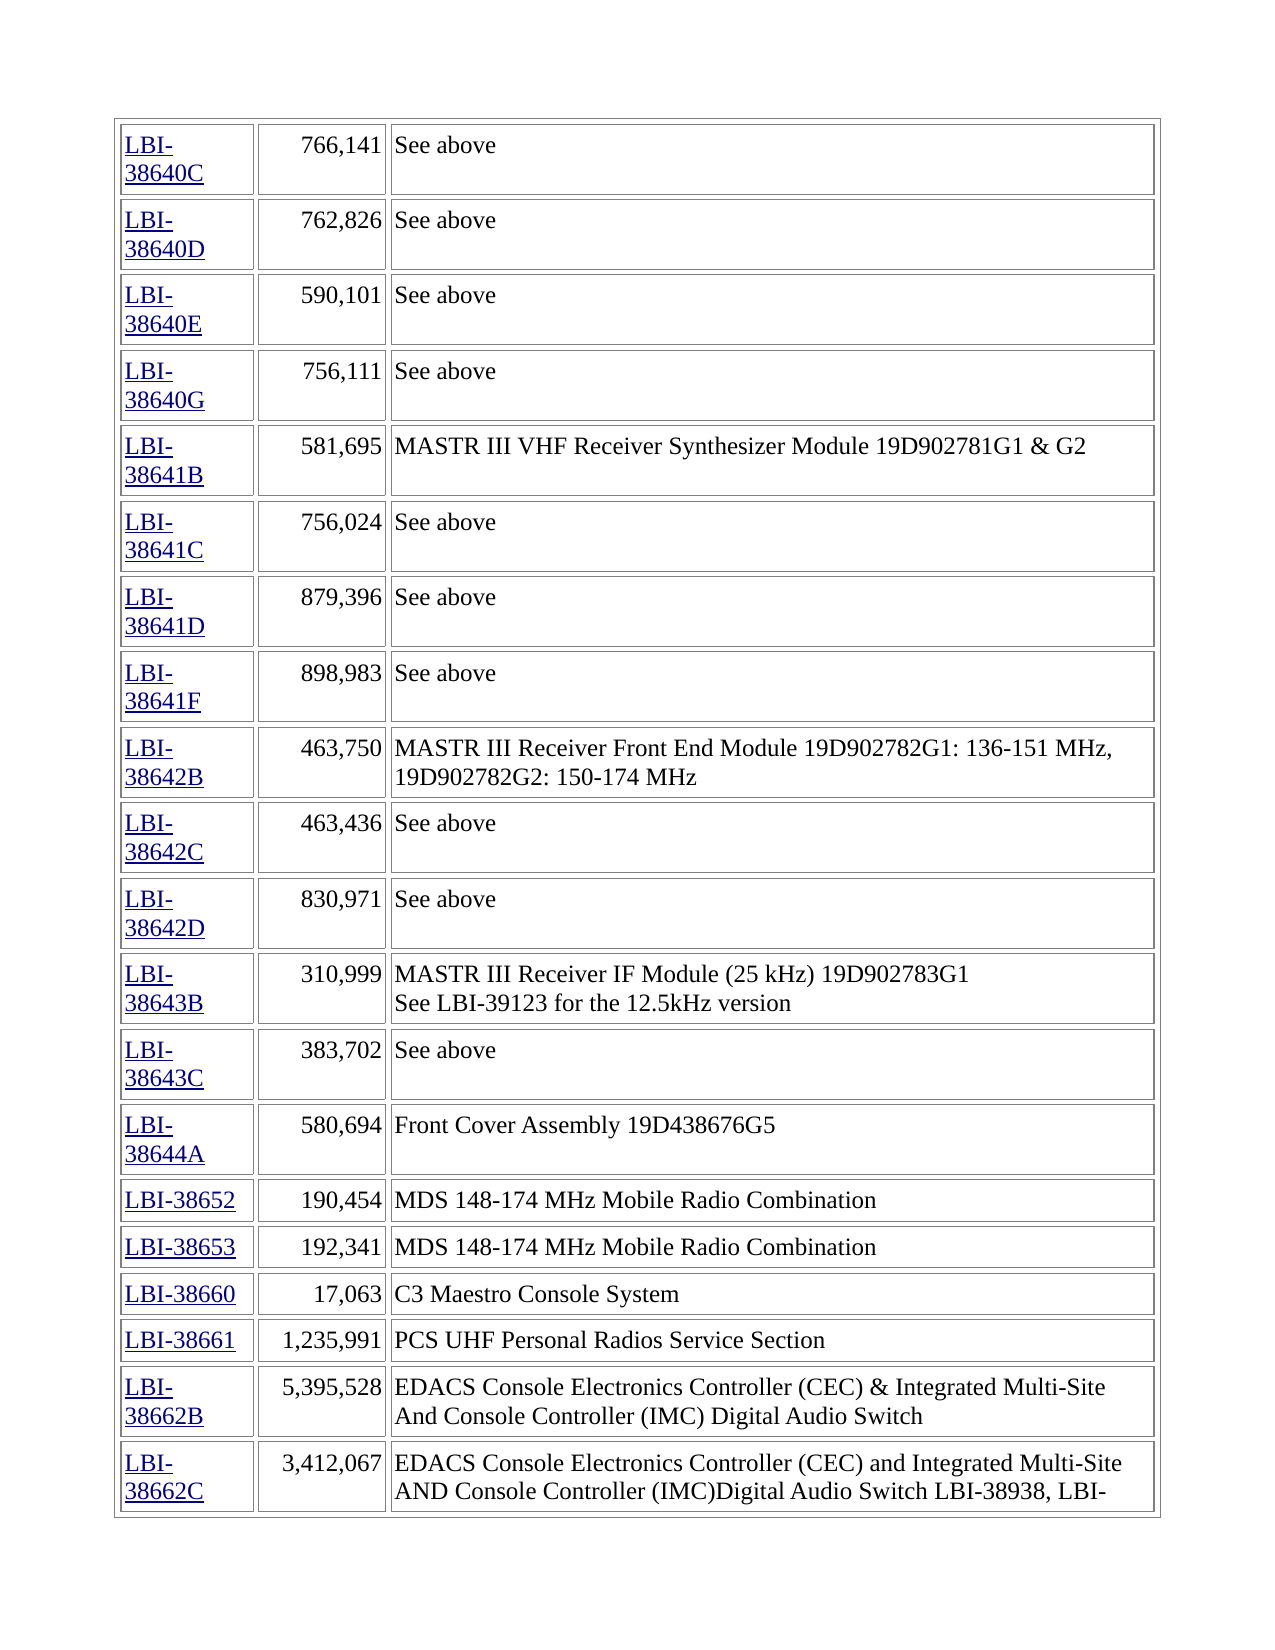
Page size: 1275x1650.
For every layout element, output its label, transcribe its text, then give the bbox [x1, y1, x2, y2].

table_cell 1,235,991 [255, 1314, 388, 1361]
table_cell LBI-38640C [118, 119, 255, 193]
table_cell LBI-38641D [118, 571, 255, 646]
table_cell Front Cover Assembly 19D438676G5 [388, 1099, 1157, 1174]
table_cell MASTR III VHF Receiver Synthesizer Module 19D902781G1 & G2 [388, 420, 1157, 495]
table_cell LBI-38640G [118, 344, 255, 420]
table_cell 756,111 [255, 344, 388, 420]
table_cell EDACS Console Electronics Controller (CEC) and Integrated Multi-Site AND Console Controller (IMC)Digital Audio Switch LBI-38938, LBI- [388, 1436, 1157, 1511]
table_cell 463,436 [255, 797, 388, 872]
table_cell See above [388, 571, 1157, 646]
table_cell LBI-38640D [118, 194, 255, 269]
table_cell 310,999 [255, 948, 388, 1023]
table_cell See above [388, 646, 1157, 721]
table_cell 580,694 [255, 1099, 388, 1174]
table_cell 190,454 [255, 1174, 388, 1221]
table_cell See above [388, 344, 1157, 420]
table_cell 5,395,528 [255, 1361, 388, 1436]
table_cell LBI-38653 [118, 1221, 255, 1267]
table_cell LBI-38662C [118, 1436, 255, 1511]
table_cell MDS 148-174 MHz Mobile Radio Combination [388, 1221, 1157, 1267]
table_cell 192,341 [255, 1221, 388, 1267]
table_cell LBI-38642D [118, 872, 255, 948]
table_cell 830,971 [255, 872, 388, 948]
table_cell PCS UHF Personal Radios Service Section [388, 1314, 1157, 1361]
table_cell 762,826 [255, 194, 388, 269]
table_cell MASTR III Receiver Front End Module 19D902782G1: 136-151 MHz, 19D902782G2: 150-174 MHz [388, 721, 1157, 797]
table_cell 3,412,067 [255, 1436, 388, 1511]
table_cell See above [388, 495, 1157, 571]
table_cell LBI-38661 [118, 1314, 255, 1361]
table_cell See above [388, 119, 1157, 193]
table_cell LBI-38641F [118, 646, 255, 721]
table_cell MDS 148-174 MHz Mobile Radio Combination [388, 1174, 1157, 1221]
table_cell LBI-38660 [118, 1267, 255, 1314]
table_cell 766,141 [255, 119, 388, 193]
table_cell See above [388, 797, 1157, 872]
table_cell See above [388, 872, 1157, 948]
table_cell 898,983 [255, 646, 388, 721]
table_cell See above [388, 194, 1157, 269]
table_cell LBI-38641B [118, 420, 255, 495]
table_cell LBI-38641C [118, 495, 255, 571]
table_cell LBI-38640E [118, 269, 255, 344]
table_cell EDACS Console Electronics Controller (CEC) & Integrated Multi-Site And Console Controller (IMC) Digital Audio Switch [388, 1361, 1157, 1436]
table_cell MASTR III Receiver IF Module (25 kHz) 19D902783G1 See LBI-39123 for the 12.5kHz version [388, 948, 1157, 1023]
table_cell 383,702 [255, 1023, 388, 1098]
table_cell LBI-38644A [118, 1099, 255, 1174]
table_cell LBI-38643B [118, 948, 255, 1023]
table_cell See above [388, 269, 1157, 344]
table_cell 17,063 [255, 1267, 388, 1314]
table_cell LBI-38652 [118, 1174, 255, 1221]
table_cell LBI-38642C [118, 797, 255, 872]
table_cell 756,024 [255, 495, 388, 571]
table_cell LBI-38642B [118, 721, 255, 797]
table_cell See above [388, 1023, 1157, 1098]
table_cell C3 Maestro Console System [388, 1267, 1157, 1314]
table_cell LBI-38662B [118, 1361, 255, 1436]
table_cell 463,750 [255, 721, 388, 797]
table_cell LBI-38643C [118, 1023, 255, 1098]
table_cell 590,101 [255, 269, 388, 344]
table_cell 581,695 [255, 420, 388, 495]
table_cell 879,396 [255, 571, 388, 646]
